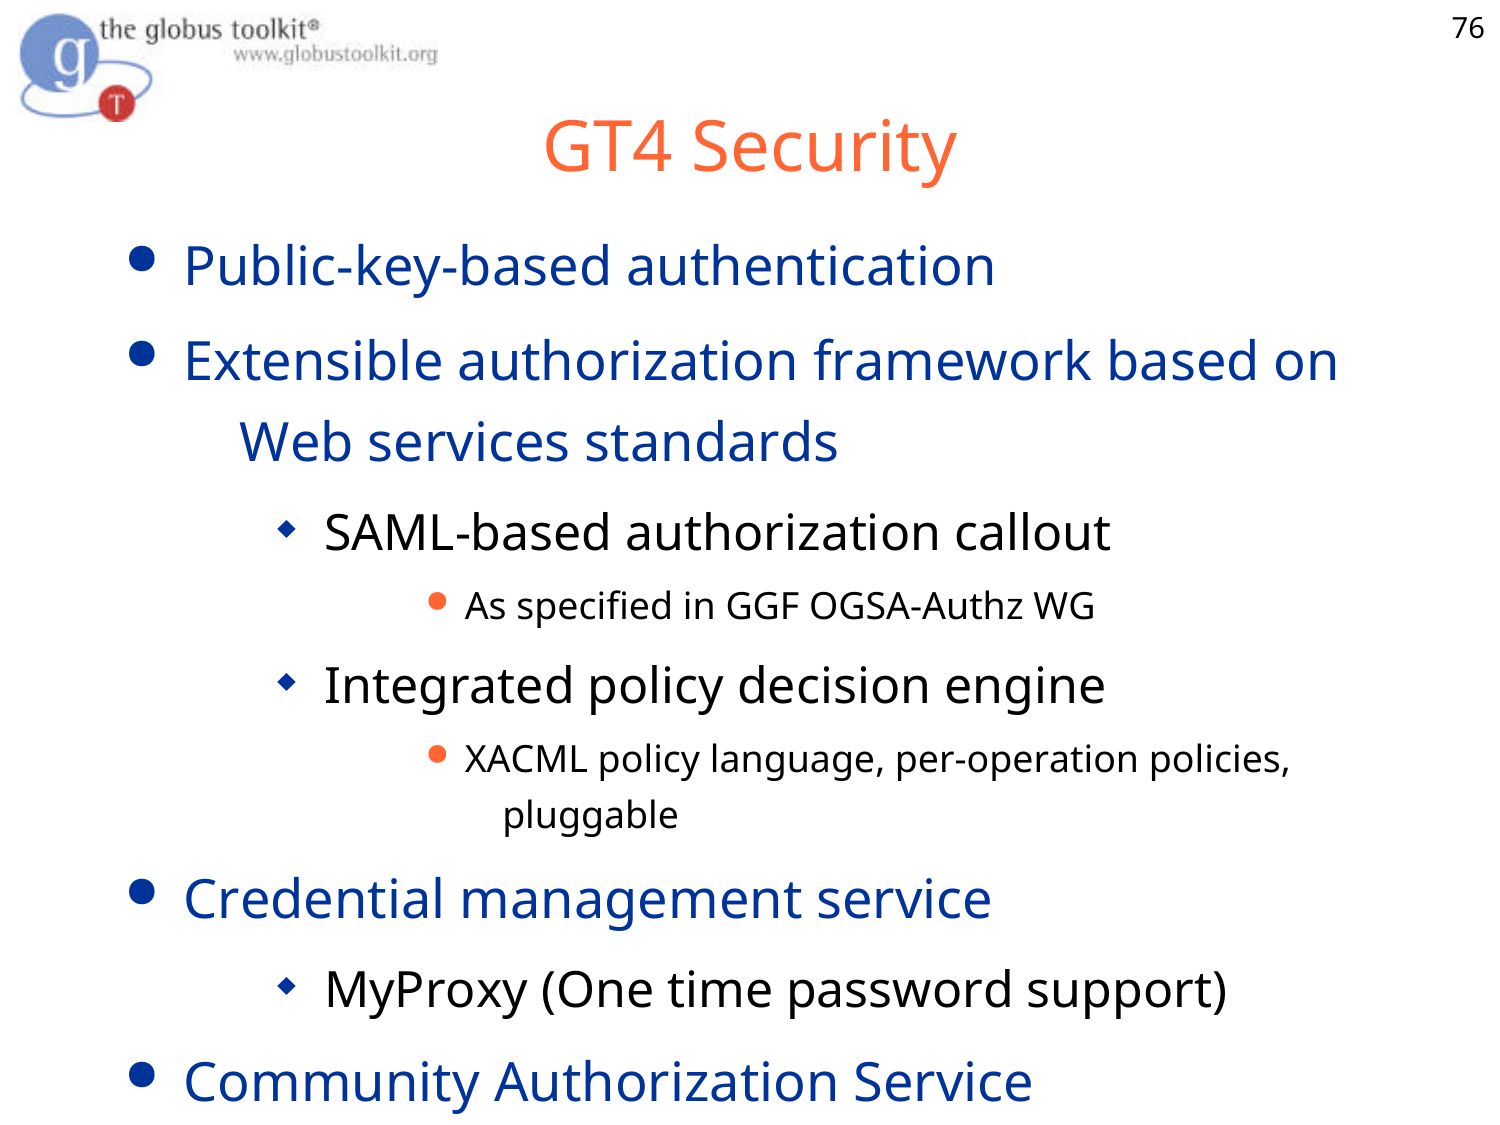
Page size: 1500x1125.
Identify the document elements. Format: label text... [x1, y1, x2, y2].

list Public-key-based authentication Extensible authorization framework based on Web services standards SAML-based authorization callout As specified in GGF OGSA-Authz WG Integrated policy decision engine XACML policy language, per-operation policies, pluggable Credential management service MyProxy (One time password support) Community Authorization Service Standalone delegation service [112, 212, 1388, 1114]
title GT4 Security [112, 74, 1388, 200]
picture [17, 12, 438, 122]
